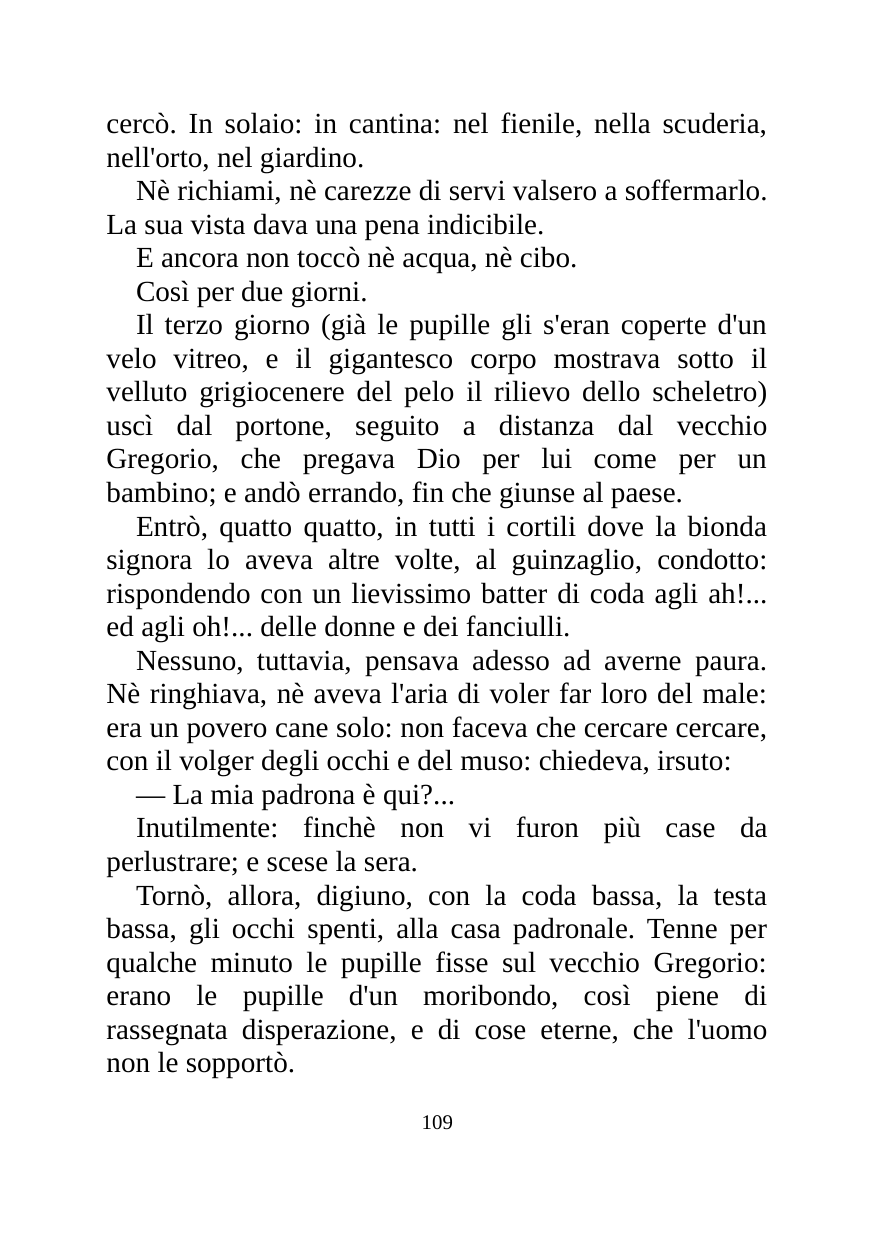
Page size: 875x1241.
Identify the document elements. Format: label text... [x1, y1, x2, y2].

text Inutilmente: finchè non vi furon più case da perlustrare; e scese la sera. [106, 811, 768, 878]
text Nè richiami, nè carezze di servi valsero a soffermarlo. La sua vista dava una pena indicibile. [106, 173, 768, 240]
text Nessuno, tuttavia, pensava adesso ad averne paura. Nè ringhiava, nè aveva l'aria di voler far loro del male: era un povero cane solo: non faceva che cercare cercare, con il volger degli occhi e del muso: chiedeva, irsuto: [106, 643, 768, 777]
text Entrò, quatto quatto, in tutti i cortili dove la bionda signora lo aveva altre volte, al guinzaglio, condotto: rispondendo con un lievissimo batter di coda agli ah!... ed agli oh!... delle donne e dei fanciulli. [106, 509, 768, 643]
text E ancora non toccò nè acqua, nè cibo. [106, 240, 768, 274]
text Il terzo giorno (già le pupille gli s'eran coperte d'un velo vitreo, e il gigantesco corpo mostrava sotto il velluto grigiocenere del pelo il rilievo dello scheletro) uscì dal portone, seguito a distanza dal vecchio Gregorio, che pregava Dio per lui come per un bambino; e andò errando, fin che giunse al paese. [106, 307, 768, 509]
text cercò. In solaio: in cantina: nel fienile, nella scuderia, nell'orto, nel giardino. [106, 106, 768, 173]
text Tornò, allora, digiuno, con la coda bassa, la testa bassa, gli occhi spenti, alla casa padronale. Tenne per qualche minuto le pupille fisse sul vecchio Gregorio: erano le pupille d'un moribondo, così piene di rassegnata disperazione, e di cose eterne, che l'uomo non le sopportò. [106, 878, 768, 1079]
text — La mia padrona è qui?... [106, 777, 768, 811]
text Così per due giorni. [106, 274, 768, 307]
